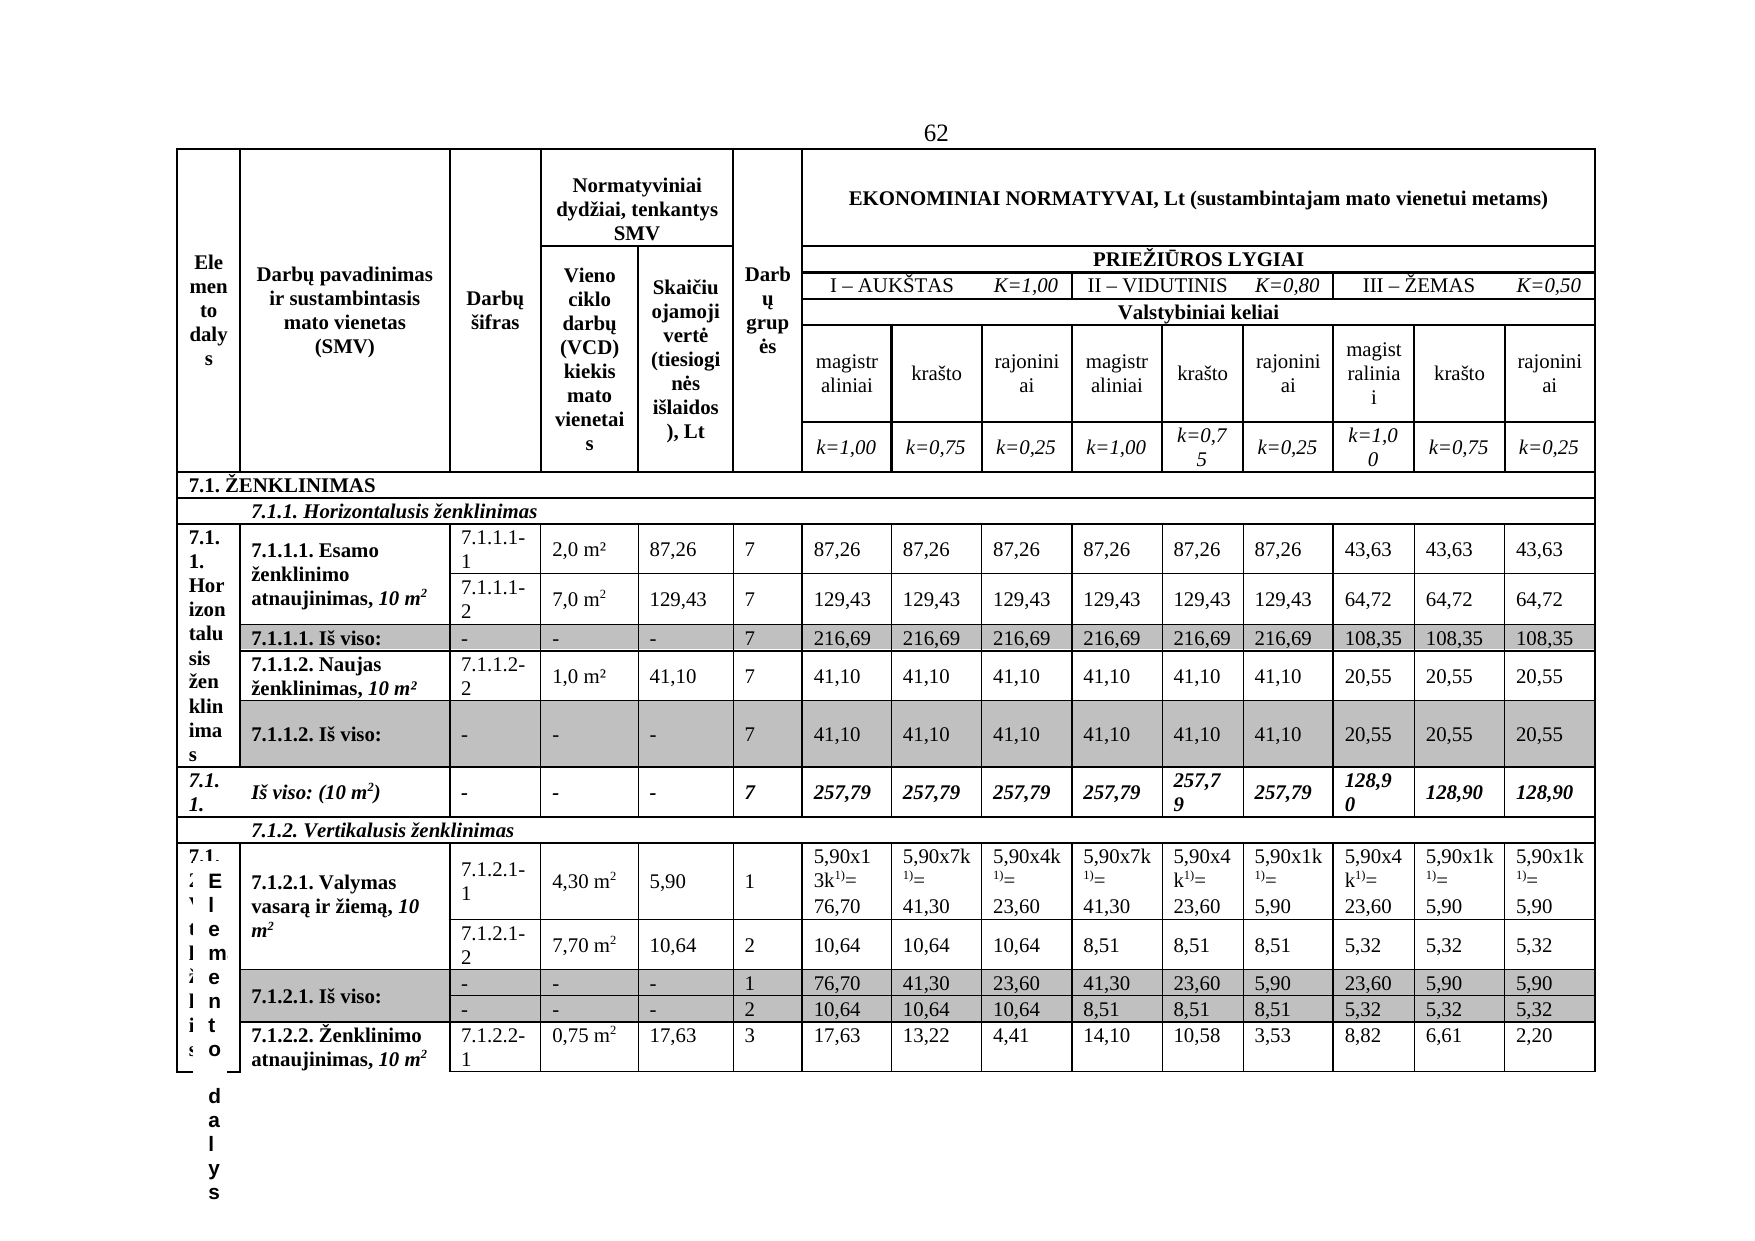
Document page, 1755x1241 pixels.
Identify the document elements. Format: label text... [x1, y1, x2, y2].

table_cell 7.1.2.2. Ženklinimo atnaujinimas, 10 m2 [241, 1023, 449, 1071]
table_cell 8,51 [1163, 920, 1243, 969]
table_cell k=0,75 [1415, 423, 1504, 471]
table_cell Valstybiniai keliai [803, 300, 1594, 324]
table_cell 7.1.1.1-1 [451, 525, 540, 573]
table_cell 5,32 [1415, 996, 1504, 1021]
table_cell - [451, 768, 540, 816]
table_cell 216,69 [1163, 625, 1243, 649]
table_cell 41,10 [1073, 701, 1162, 766]
table_cell 7.1.2.1. Valymas vasarą ir žiemą, 10 m2 [241, 844, 449, 969]
table_cell 5,90x4k1)= [1163, 844, 1243, 892]
table_cell 6,61 [1415, 1023, 1504, 1071]
table_cell 5,90 [1244, 970, 1332, 995]
table_cell - [541, 701, 638, 766]
table_cell 7 [734, 525, 801, 573]
table_cell 43,63 [1505, 525, 1594, 573]
table_cell 23,60 [982, 892, 1071, 918]
table_cell - [541, 768, 638, 816]
table_cell 216,69 [892, 625, 981, 649]
table_cell 41,10 [1163, 701, 1243, 766]
table_cell 4,41 [982, 1023, 1071, 1071]
table_cell - [541, 996, 638, 1021]
table_cell 216,69 [803, 625, 891, 649]
table_cell 129,43 [1073, 574, 1162, 623]
table_cell 23,60 [982, 970, 1071, 995]
table_cell [1333, 499, 1414, 523]
table_cell k=1,00 [1073, 423, 1161, 471]
table_cell [1505, 818, 1594, 842]
table_cell 7.1.1.2. Iš viso: [241, 701, 449, 766]
table_cell 7.1.2. Vertikalusis ženklinimas [178, 844, 239, 1240]
table_cell 43,63 [1334, 525, 1414, 573]
table_cell 41,10 [982, 701, 1071, 766]
table_cell 20,55 [1334, 701, 1414, 766]
table_header Darbų grupės [734, 150, 801, 471]
table_cell [982, 818, 1072, 842]
table_cell [733, 499, 802, 523]
table_cell 5,90x4k1)= [1334, 844, 1414, 892]
table_cell rajoniniai [1506, 326, 1594, 421]
table_cell [891, 499, 982, 523]
table_cell k=1,00 [803, 423, 890, 471]
table_cell 41,10 [1073, 652, 1162, 700]
table_cell k=0,75 [1163, 423, 1242, 471]
table_cell 5,90x4k1)= [982, 844, 1071, 892]
table_cell 20,55 [1505, 701, 1594, 766]
table_cell [982, 499, 1072, 523]
table_cell 10,64 [639, 920, 733, 969]
table_cell 23,60 [1334, 970, 1414, 995]
table_cell III – ŽEMAS [1334, 274, 1504, 297]
table_cell 7,0 m2 [541, 574, 638, 623]
table_cell 257,79 [1163, 768, 1243, 816]
table_cell 257,79 [803, 768, 891, 816]
table_cell 8,51 [1073, 920, 1162, 969]
table_cell 7 [734, 625, 801, 649]
table_cell 87,26 [639, 525, 733, 573]
table_cell 3 [734, 1023, 801, 1071]
table_cell 129,43 [639, 574, 733, 623]
table_cell 129,43 [1163, 574, 1243, 623]
table_cell 41,30 [892, 970, 981, 995]
table_cell 129,43 [803, 574, 891, 623]
table_cell 7.1.1.1-2 [451, 574, 540, 623]
table_cell - [541, 625, 638, 649]
table_cell 5,32 [1334, 996, 1414, 1021]
table_header EKONOMINIAI NORMATYVAI, Lt (sustambintajam mato vienetui metams) [803, 150, 1594, 245]
table_cell 5,32 [1505, 920, 1594, 969]
table_cell k=0,25 [1244, 423, 1332, 471]
table_cell [178, 818, 240, 842]
table_cell 87,26 [1163, 525, 1243, 573]
table_cell 23,60 [1163, 970, 1243, 995]
table_cell 8,51 [1163, 996, 1243, 1021]
table_cell 13,22 [892, 1023, 981, 1071]
table_cell 7.1.1. Horizontalusis ženklinimas [240, 499, 638, 523]
table_cell 41,10 [639, 652, 733, 700]
table_cell 41,30 [1073, 970, 1162, 995]
table_cell rajoniniai [983, 326, 1071, 421]
table_cell 8,51 [1073, 996, 1162, 1021]
table_cell 20,55 [1415, 652, 1504, 700]
table_cell [1162, 499, 1243, 523]
table_cell 87,26 [803, 525, 891, 573]
table_cell 41,30 [1073, 892, 1162, 918]
table_cell [638, 499, 733, 523]
table_cell k=0,75 [893, 423, 981, 471]
table_cell 5,90 [1505, 970, 1594, 995]
table_cell 108,35 [1415, 625, 1504, 649]
table_cell k=1,00 [1334, 423, 1413, 471]
table_cell 216,69 [982, 625, 1071, 649]
table_cell 257,79 [1244, 768, 1332, 816]
table_cell 5,90 [1415, 892, 1504, 918]
table_cell 3,53 [1244, 1023, 1332, 1071]
table_cell 2,0 m² [541, 525, 638, 573]
table_cell 128,90 [1334, 768, 1414, 816]
table_cell 5,90 [639, 844, 733, 918]
table_cell k=0,25 [983, 423, 1071, 471]
table_cell K=0,50 [1505, 274, 1594, 297]
table_cell 5,90x1k1)= [1415, 844, 1504, 892]
table_cell [891, 818, 982, 842]
table_cell krašto [893, 326, 981, 421]
table_cell 20,55 [1415, 701, 1504, 766]
table_cell 128,90 [1505, 768, 1594, 816]
table_cell [1333, 818, 1414, 842]
table_cell 5,90 [1244, 892, 1332, 918]
table_cell 41,30 [892, 892, 981, 918]
table_cell 108,35 [1334, 625, 1414, 649]
table_cell 7.1. ŽENKLINIMAS [178, 473, 1594, 497]
table_cell [1072, 818, 1162, 842]
table_cell 7.1.2. Vertikalusis ženklinimas [240, 818, 638, 842]
table_cell 216,69 [1244, 625, 1332, 649]
table_cell 1 [734, 844, 801, 918]
table_cell 17,63 [639, 1023, 733, 1071]
table_cell magistraliniai [1334, 326, 1413, 421]
table_cell 41,10 [982, 652, 1071, 700]
table_header Normatyviniai dydžiai, tenkantys SMV [542, 150, 732, 245]
table_cell Iš viso: (10 m2) [240, 768, 449, 816]
table_cell 87,26 [1073, 525, 1162, 573]
table_cell 7.1.2.1-1 [451, 844, 540, 918]
table_cell 87,26 [982, 525, 1071, 573]
table_cell 7.1.1. [178, 768, 240, 816]
table_cell - [451, 701, 540, 766]
table_cell 128,90 [1415, 768, 1504, 816]
table_cell - [451, 625, 540, 649]
table_cell - [451, 996, 540, 1021]
table_cell 0,75 m2 [541, 1023, 638, 1071]
table_cell 7.1.1.1. Esamo ženklinimo atnaujinimas, 10 m2 [241, 525, 449, 623]
table_cell [1243, 499, 1333, 523]
table_cell I – AUKŠTAS [803, 274, 982, 297]
table_cell 5,32 [1415, 920, 1504, 969]
table_cell 5,90x7k1)= [892, 844, 981, 892]
table_cell 5,32 [1505, 996, 1594, 1021]
table_cell 7.1.1.2-2 [451, 652, 540, 700]
table_cell 1,0 m² [541, 652, 638, 700]
table_cell 41,10 [892, 652, 981, 700]
table_cell 23,60 [1334, 892, 1414, 918]
table_cell magistraliniai [803, 326, 890, 421]
table_cell 41,10 [1244, 652, 1332, 700]
table_cell - [639, 768, 733, 816]
table_cell 1 [734, 970, 801, 995]
table_cell 2,20 [1505, 1023, 1594, 1071]
table_cell [1072, 499, 1162, 523]
table_cell 108,35 [1505, 625, 1594, 649]
table_cell 8,51 [1244, 920, 1332, 969]
table_cell 17,63 [803, 1023, 891, 1071]
table_cell [802, 499, 891, 523]
table_cell 129,43 [1244, 574, 1332, 623]
table_cell 20,55 [1334, 652, 1414, 700]
table_cell [1243, 818, 1333, 842]
table_cell 41,10 [892, 701, 981, 766]
table_cell [638, 818, 733, 842]
table_cell [802, 818, 891, 842]
table_cell 257,79 [982, 768, 1071, 816]
table_cell 76,70 [803, 970, 891, 995]
table_cell 10,64 [982, 996, 1071, 1021]
table_cell 10,64 [892, 920, 981, 969]
table_cell 41,10 [803, 652, 891, 700]
table_cell 4,30 m2 [541, 844, 638, 918]
table_cell 2 [734, 996, 801, 1021]
table_cell 5,90x13k1)= [803, 844, 891, 892]
table_cell 7.1.1.1. Iš viso: [241, 625, 449, 649]
table_cell K=1,00 [982, 274, 1071, 297]
table_cell 7 [734, 701, 801, 766]
table_cell - [639, 701, 733, 766]
table_cell 7.1.2.1-2 [451, 920, 540, 969]
table_cell [733, 818, 802, 842]
table_cell K=0,80 [1243, 274, 1332, 297]
table_cell 7 [734, 652, 801, 700]
table_cell - [639, 970, 733, 995]
table_cell k=0,25 [1506, 423, 1594, 471]
table_cell 7.1.2.1. Iš viso: [241, 970, 449, 1021]
table_cell 8,82 [1334, 1023, 1414, 1071]
table_cell 76,70 [803, 892, 891, 918]
table_cell 87,26 [1244, 525, 1332, 573]
table_cell 8,51 [1244, 996, 1332, 1021]
table_cell 7,70 m2 [541, 920, 638, 969]
table_cell 10,64 [803, 996, 891, 1021]
table_cell - [639, 996, 733, 1021]
table_cell 5,90 [1415, 970, 1504, 995]
table_cell 5,90x1k1)= [1244, 844, 1332, 892]
table_cell 5,90 [1505, 892, 1594, 918]
table_cell 257,79 [1073, 768, 1162, 816]
table_cell 10,64 [892, 996, 981, 1021]
table_cell II – VIDUTINIS [1073, 274, 1243, 297]
table_cell [1162, 818, 1243, 842]
table_cell 129,43 [982, 574, 1071, 623]
table_cell 23,60 [1163, 892, 1243, 918]
table_cell 64,72 [1415, 574, 1504, 623]
table_cell Skaičiuojamoji vertė (tiesioginės išlaidos), Lt [639, 247, 732, 471]
table_cell 41,10 [803, 701, 891, 766]
table_cell 10,64 [803, 920, 891, 969]
table_cell 7.1.2.2-1 [451, 1023, 540, 1071]
table_header Darbų pavadinimas ir sustambintasis mato vienetas (SMV) [241, 150, 449, 471]
table_cell 257,79 [892, 768, 981, 816]
table_cell krašto [1415, 326, 1504, 421]
table_header Darbų šifras [451, 150, 540, 471]
table_cell 7.1.1.2. Naujas ženklinimas, 10 m² [241, 652, 449, 700]
table_cell 43,63 [1415, 525, 1504, 573]
table_cell [1414, 818, 1504, 842]
table_cell 5,90x1k1)= [1505, 844, 1594, 892]
table_cell 20,55 [1505, 652, 1594, 700]
table_cell magistraliniai [1073, 326, 1161, 421]
table_cell 64,72 [1334, 574, 1414, 623]
table_cell 7 [734, 574, 801, 623]
table_cell 7.1.1. Horizontalusis ženklinimas [178, 525, 239, 766]
table_cell 2 [734, 920, 801, 969]
table_cell krašto [1163, 326, 1242, 421]
table_cell PRIEŽIŪROS LYGIAI [803, 247, 1594, 271]
table_cell [1414, 499, 1504, 523]
table_cell [1505, 499, 1594, 523]
table_cell [178, 499, 240, 523]
table_cell 216,69 [1073, 625, 1162, 649]
table_cell Vieno ciklo darbų (VCD) kiekis mato vienetais [542, 247, 637, 471]
table_cell 129,43 [892, 574, 981, 623]
table_cell 87,26 [892, 525, 981, 573]
table_cell 5,32 [1334, 920, 1414, 969]
table_cell - [451, 970, 540, 995]
table_cell 41,10 [1244, 701, 1332, 766]
table_cell - [541, 970, 638, 995]
table_cell 10,64 [982, 920, 1071, 969]
table_cell 10,58 [1163, 1023, 1243, 1071]
table_cell 5,90x7k1)= [1073, 844, 1162, 892]
table_cell 7 [734, 768, 801, 816]
table_cell 14,10 [1073, 1023, 1162, 1071]
table_cell 64,72 [1505, 574, 1594, 623]
table_cell rajoniniai [1244, 326, 1332, 421]
table_cell 41,10 [1163, 652, 1243, 700]
table_header Elemento dalys [178, 150, 239, 471]
table_cell - [639, 625, 733, 649]
